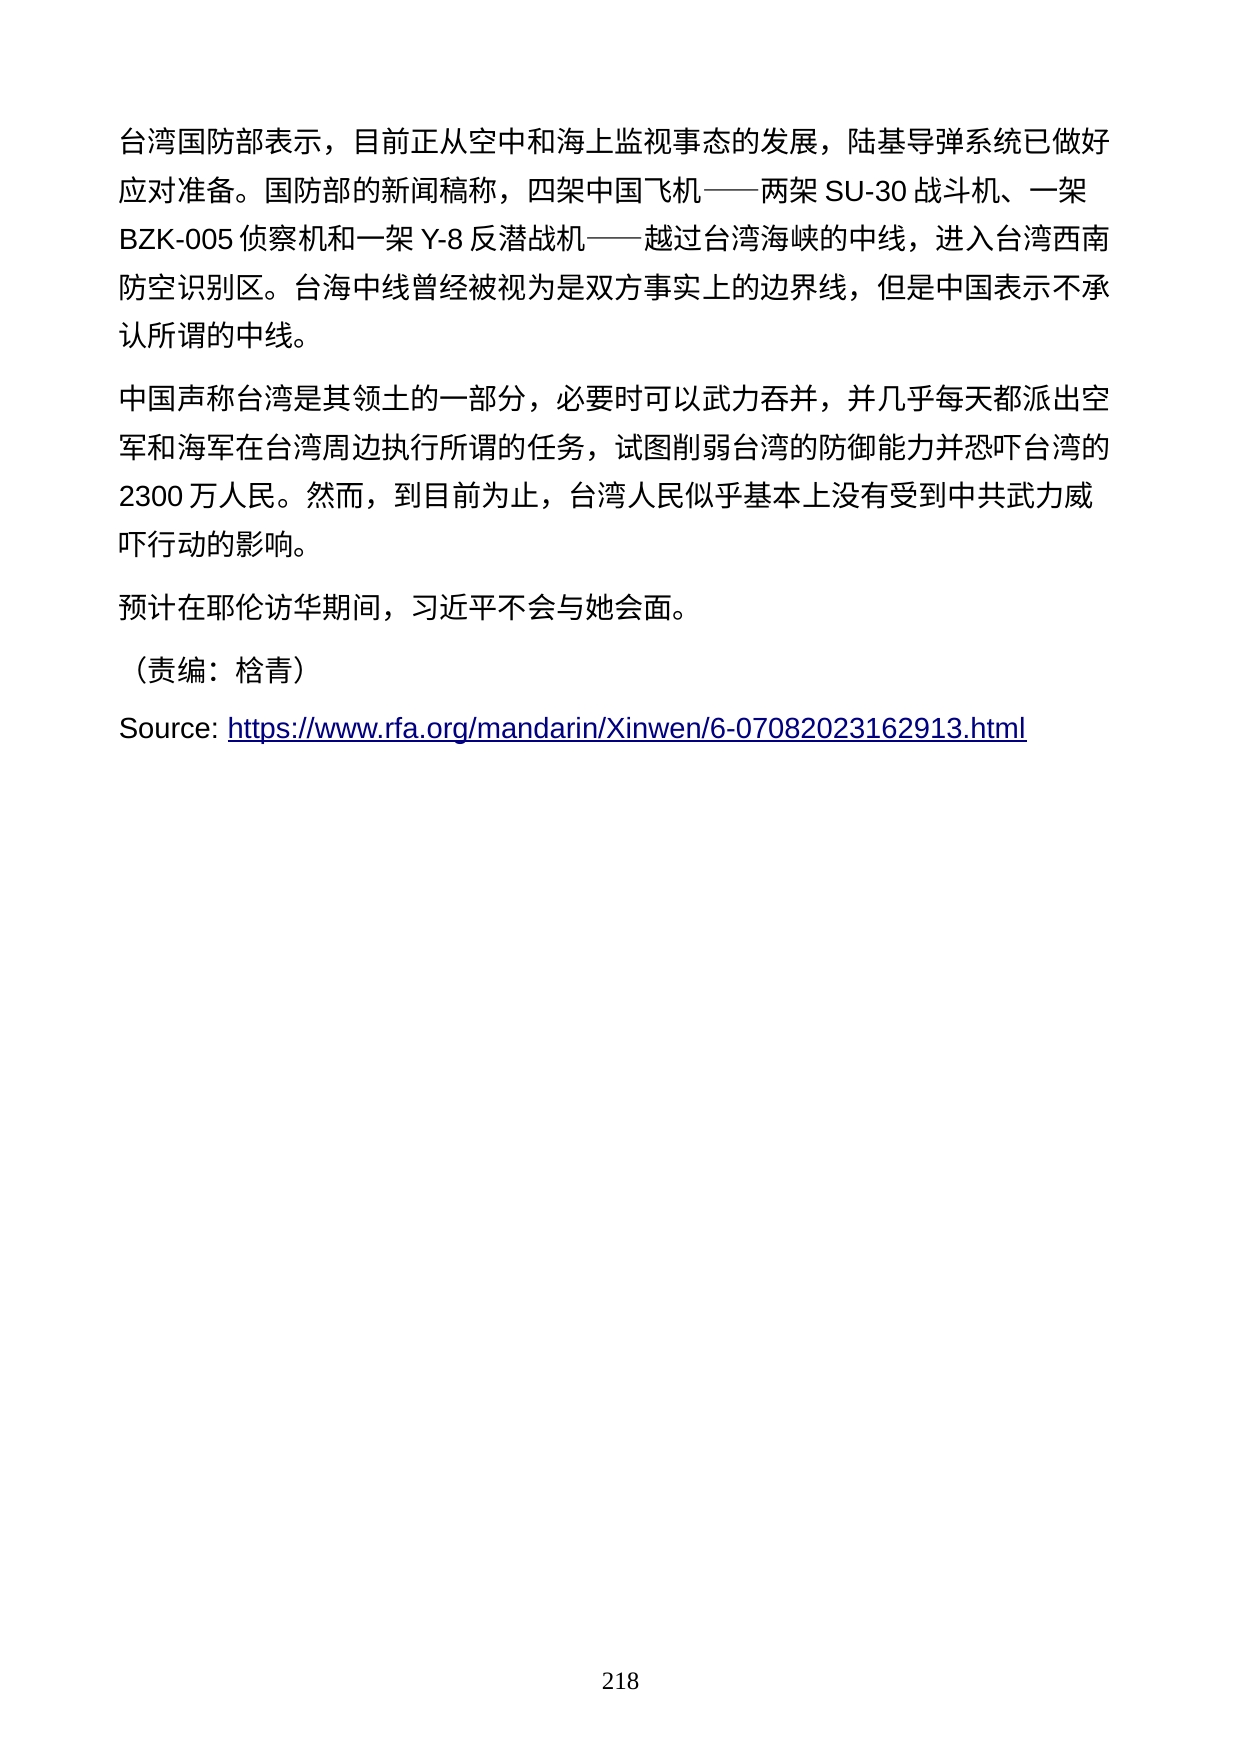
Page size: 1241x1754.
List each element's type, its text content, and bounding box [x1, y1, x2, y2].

text Source: https://www.rfa.org/mandarin/Xinwen/6-07082023162913.html [118, 711, 1122, 744]
text 预计在耶伦访华期间，习近平不会与她会面。 [118, 584, 1122, 627]
text 台湾国防部表示，目前正从空中和海上监视事态的发展，陆基导弹系统已做好应对准备。国防部的新闻稿称，四架中国飞机——两架SU-30战斗机、一架BZK-005侦察机和一架Y-8反潜战机——越过台湾海峡的中线，进入台湾西南防空识别区。台海中线曾经被视为是双方事实上的边界线，但是中国表示不承认所谓的中线。 [118, 118, 1122, 355]
text 中国声称台湾是其领土的一部分，必要时可以武力吞并，并几乎每天都派出空军和海军在台湾周边执行所谓的任务，试图削弱台湾的防御能力并恐吓台湾的2300万人民。然而，到目前为止，台湾人民似乎基本上没有受到中共武力威吓行动的影响。 [118, 376, 1122, 564]
text （责编：梒青） [118, 648, 1122, 690]
